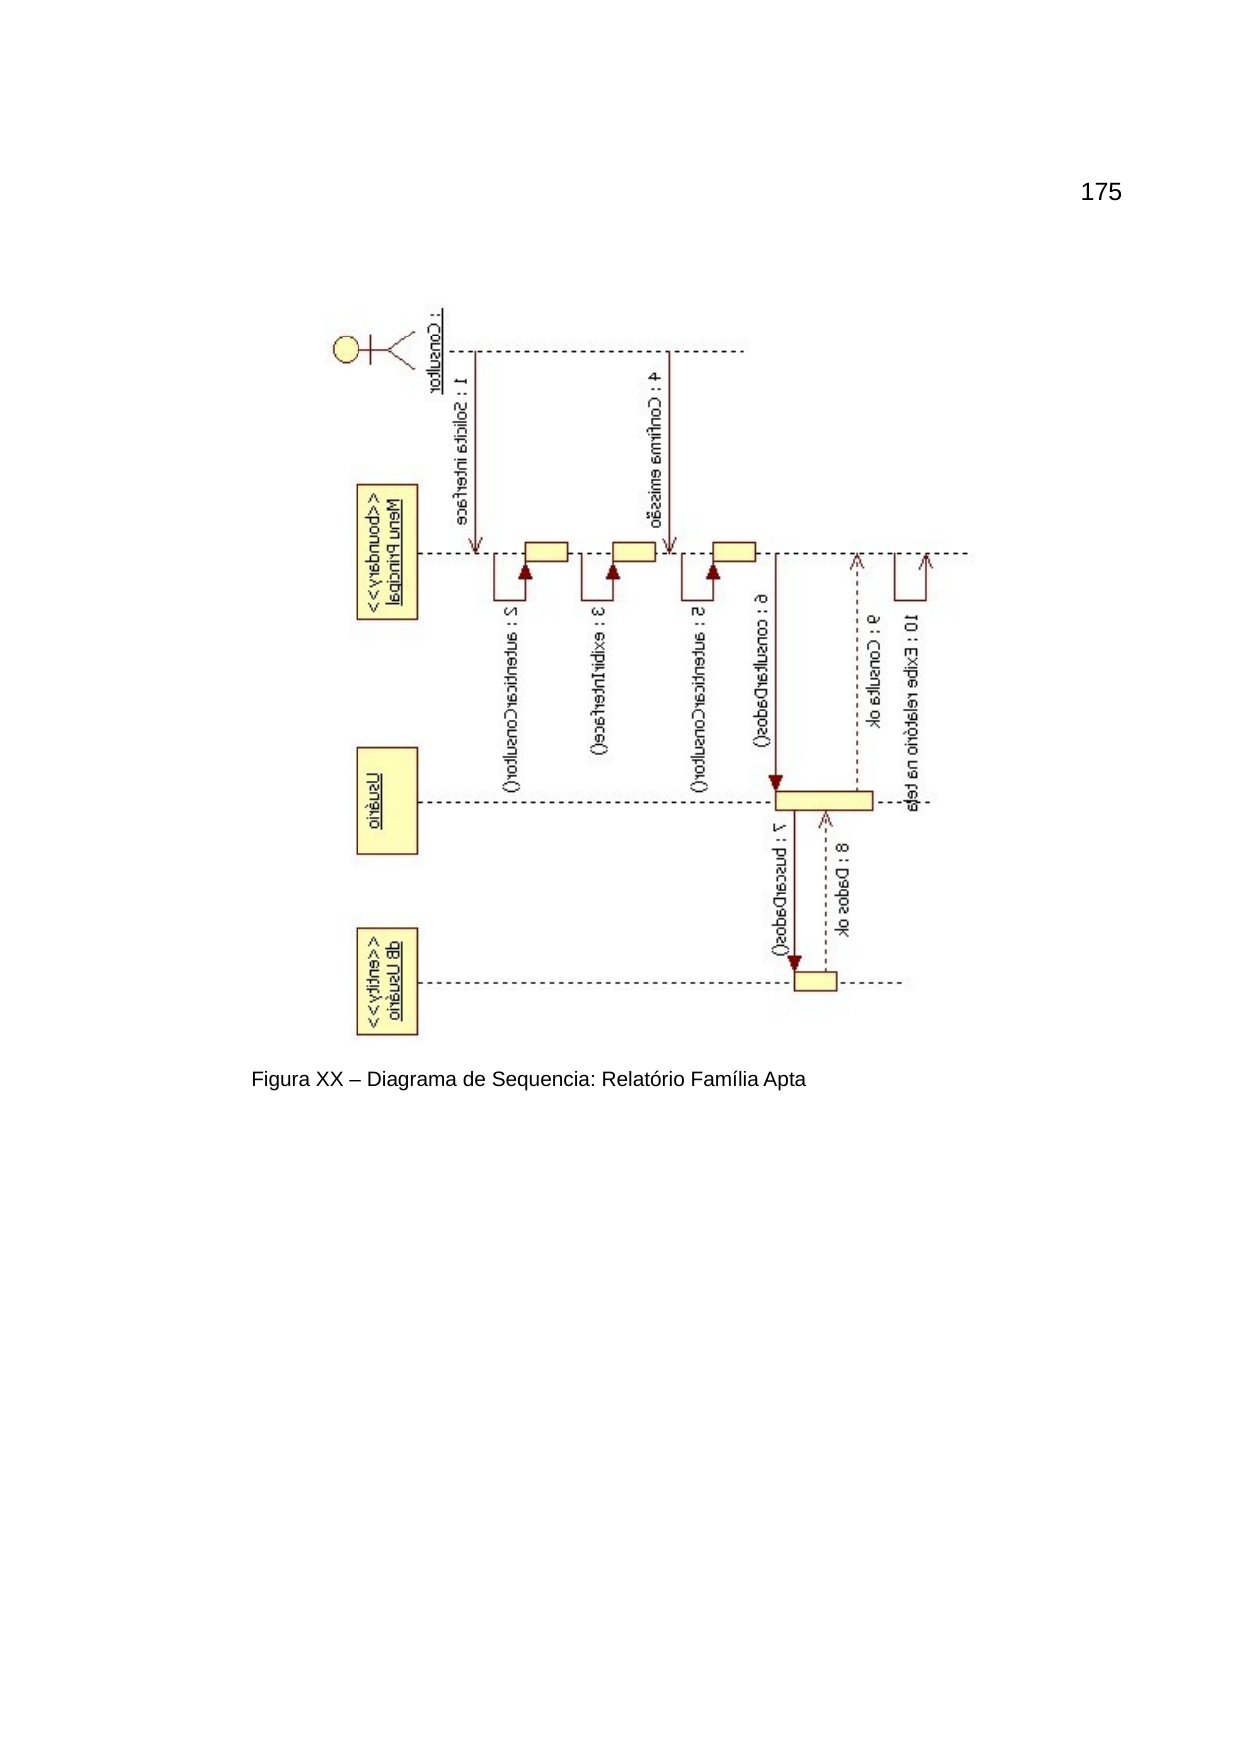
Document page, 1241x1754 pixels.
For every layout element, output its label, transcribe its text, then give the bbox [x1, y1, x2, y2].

text Figura XX – Diagrama de Sequencia: Relatório Família Apta [177, 1068, 1122, 1091]
picture [299, 265, 1000, 1068]
